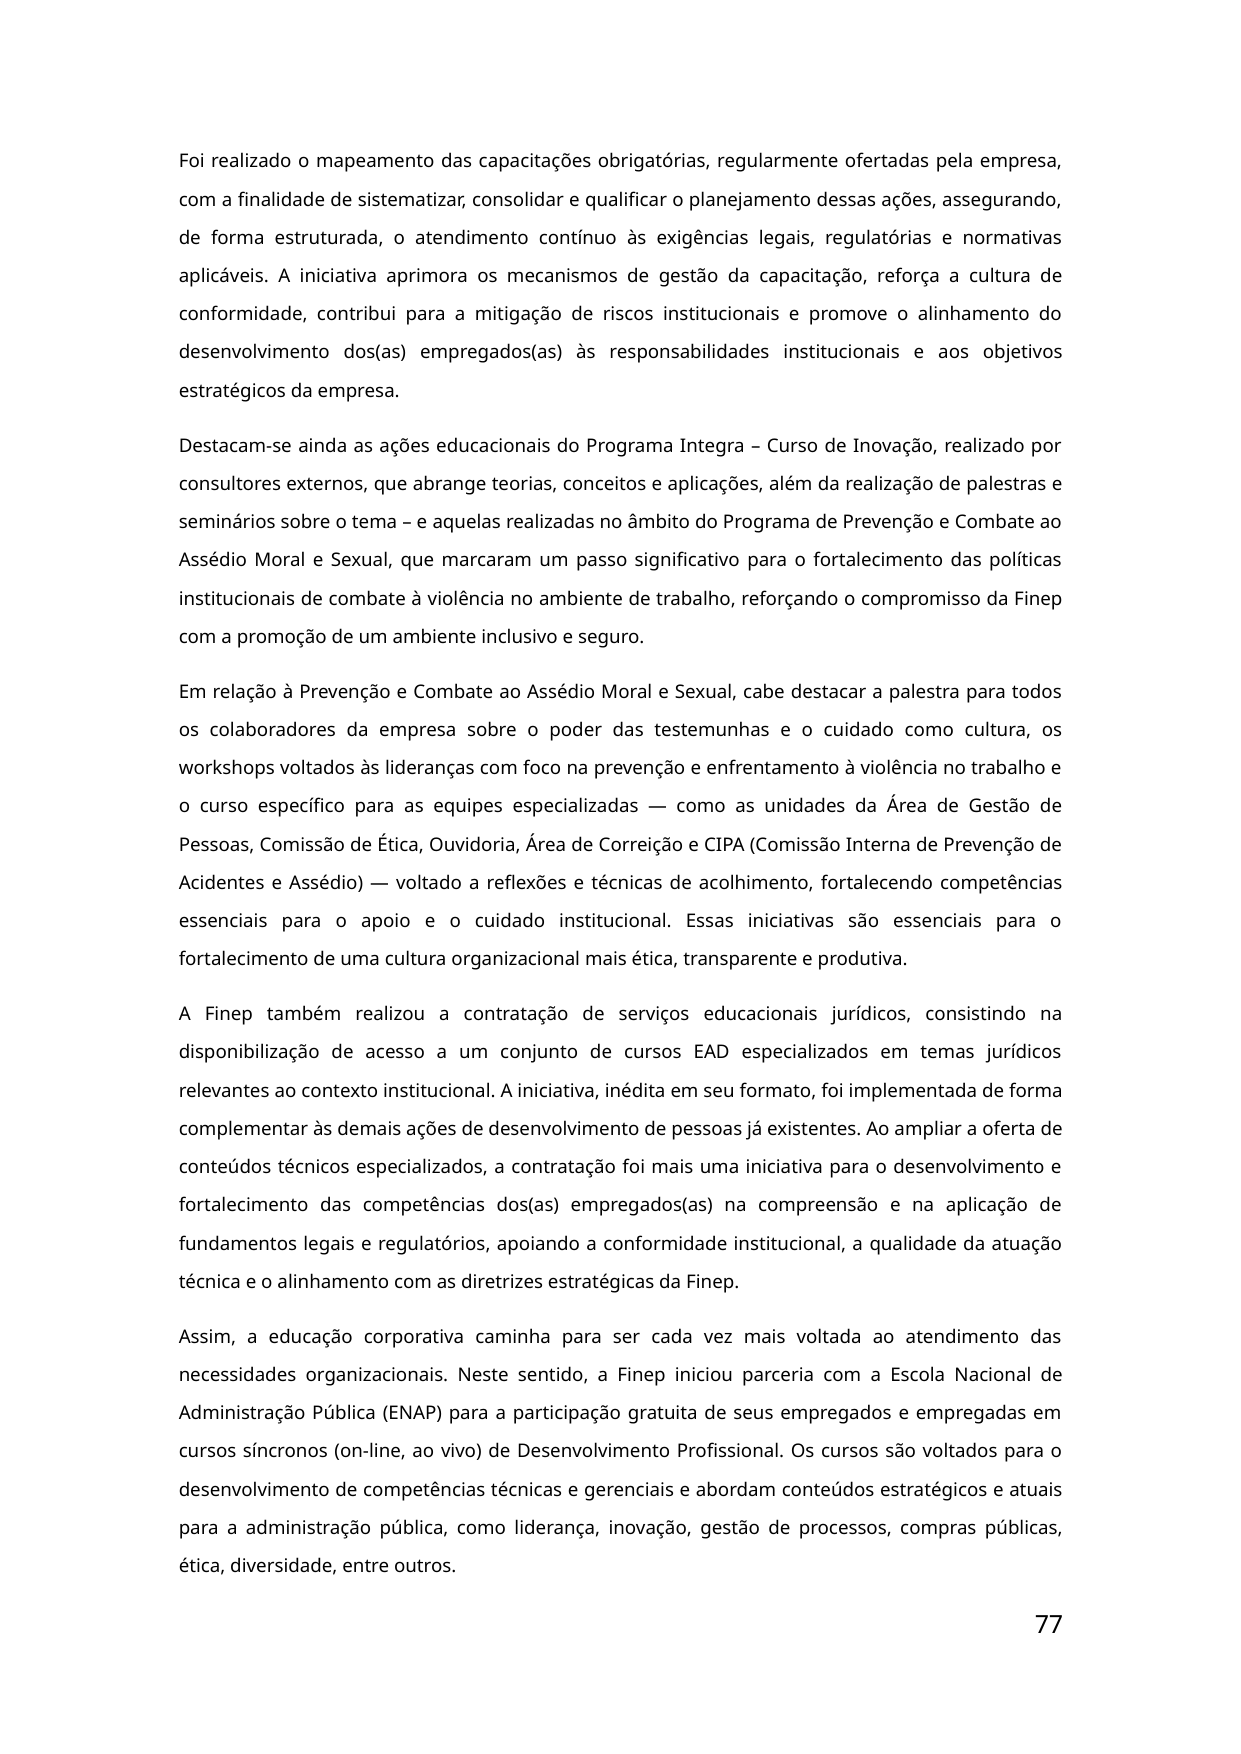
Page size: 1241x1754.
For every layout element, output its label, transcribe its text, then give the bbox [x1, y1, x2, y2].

text A Finep também realizou a contratação de serviços educacionais jurídicos, consistindo na disponibilização de acesso a um conjunto de cursos EAD especializados em temas jurídicos relevantes ao contexto institucional. A iniciativa, inédita em seu formato, foi implementada de forma complementar às demais ações de desenvolvimento de pessoas já existentes. Ao ampliar a oferta de conteúdos técnicos especializados, a contratação foi mais uma iniciativa para o desenvolvimento e fortalecimento das competências dos(as) empregados(as) na compreensão e na aplicação de fundamentos legais e regulatórios, apoiando a conformidade institucional, a qualidade da atuação técnica e o alinhamento com as diretrizes estratégicas da Finep. [178, 1001, 1063, 1294]
text Em relação à Prevenção e Combate ao Assédio Moral e Sexual, cabe destacar a palestra para todos os colaboradores da empresa sobre o poder das testemunhas e o cuidado como cultura, os workshops voltados às lideranças com foco na prevenção e enfrentamento à violência no trabalho e o curso específico para as equipes especializadas — como as unidades da Área de Gestão de Pessoas, Comissão de Ética, Ouvidoria, Área de Correição e CIPA (Comissão Interna de Prevenção de Acidentes e Assédio) — voltado a reflexões e técnicas de acolhimento, fortalecendo competências essenciais para o apoio e o cuidado institucional. Essas iniciativas são essenciais para o fortalecimento de uma cultura organizacional mais ética, transparente e produtiva. [178, 678, 1063, 971]
text Destacam-se ainda as ações educacionais do Programa Integra – Curso de Inovação, realizado por consultores externos, que abrange teorias, conceitos e aplicações, além da realização de palestras e seminários sobre o tema – e aquelas realizadas no âmbito do Programa de Prevenção e Combate ao Assédio Moral e Sexual, que marcaram um passo significativo para o fortalecimento das políticas institucionais de combate à violência no ambiente de trabalho, reforçando o compromisso da Finep com a promoção de um ambiente inclusivo e seguro. [178, 432, 1063, 649]
text Foi realizado o mapeamento das capacitações obrigatórias, regularmente ofertadas pela empresa, com a finalidade de sistematizar, consolidar e qualificar o planejamento dessas ações, assegurando, de forma estruturada, o atendimento contínuo às exigências legais, regulatórias e normativas aplicáveis. A iniciativa aprimora os mecanismos de gestão da capacitação, reforça a cultura de conformidade, contribui para a mitigação de riscos institucionais e promove o alinhamento do desenvolvimento dos(as) empregados(as) às responsabilidades institucionais e aos objetivos estratégicos da empresa. [178, 148, 1063, 403]
text Assim, a educação corporativa caminha para ser cada vez mais voltada ao atendimento das necessidades organizacionais. Neste sentido, a Finep iniciou parceria com a Escola Nacional de Administração Pública (ENAP) para a participação gratuita de seus empregados e empregadas em cursos síncronos (on-line, ao vivo) de Desenvolvimento Profissional. Os cursos são voltados para o desenvolvimento de competências técnicas e gerenciais e abordam conteúdos estratégicos e atuais para a administração pública, como liderança, inovação, gestão de processos, compras públicas, ética, diversidade, entre outros. [178, 1323, 1063, 1578]
